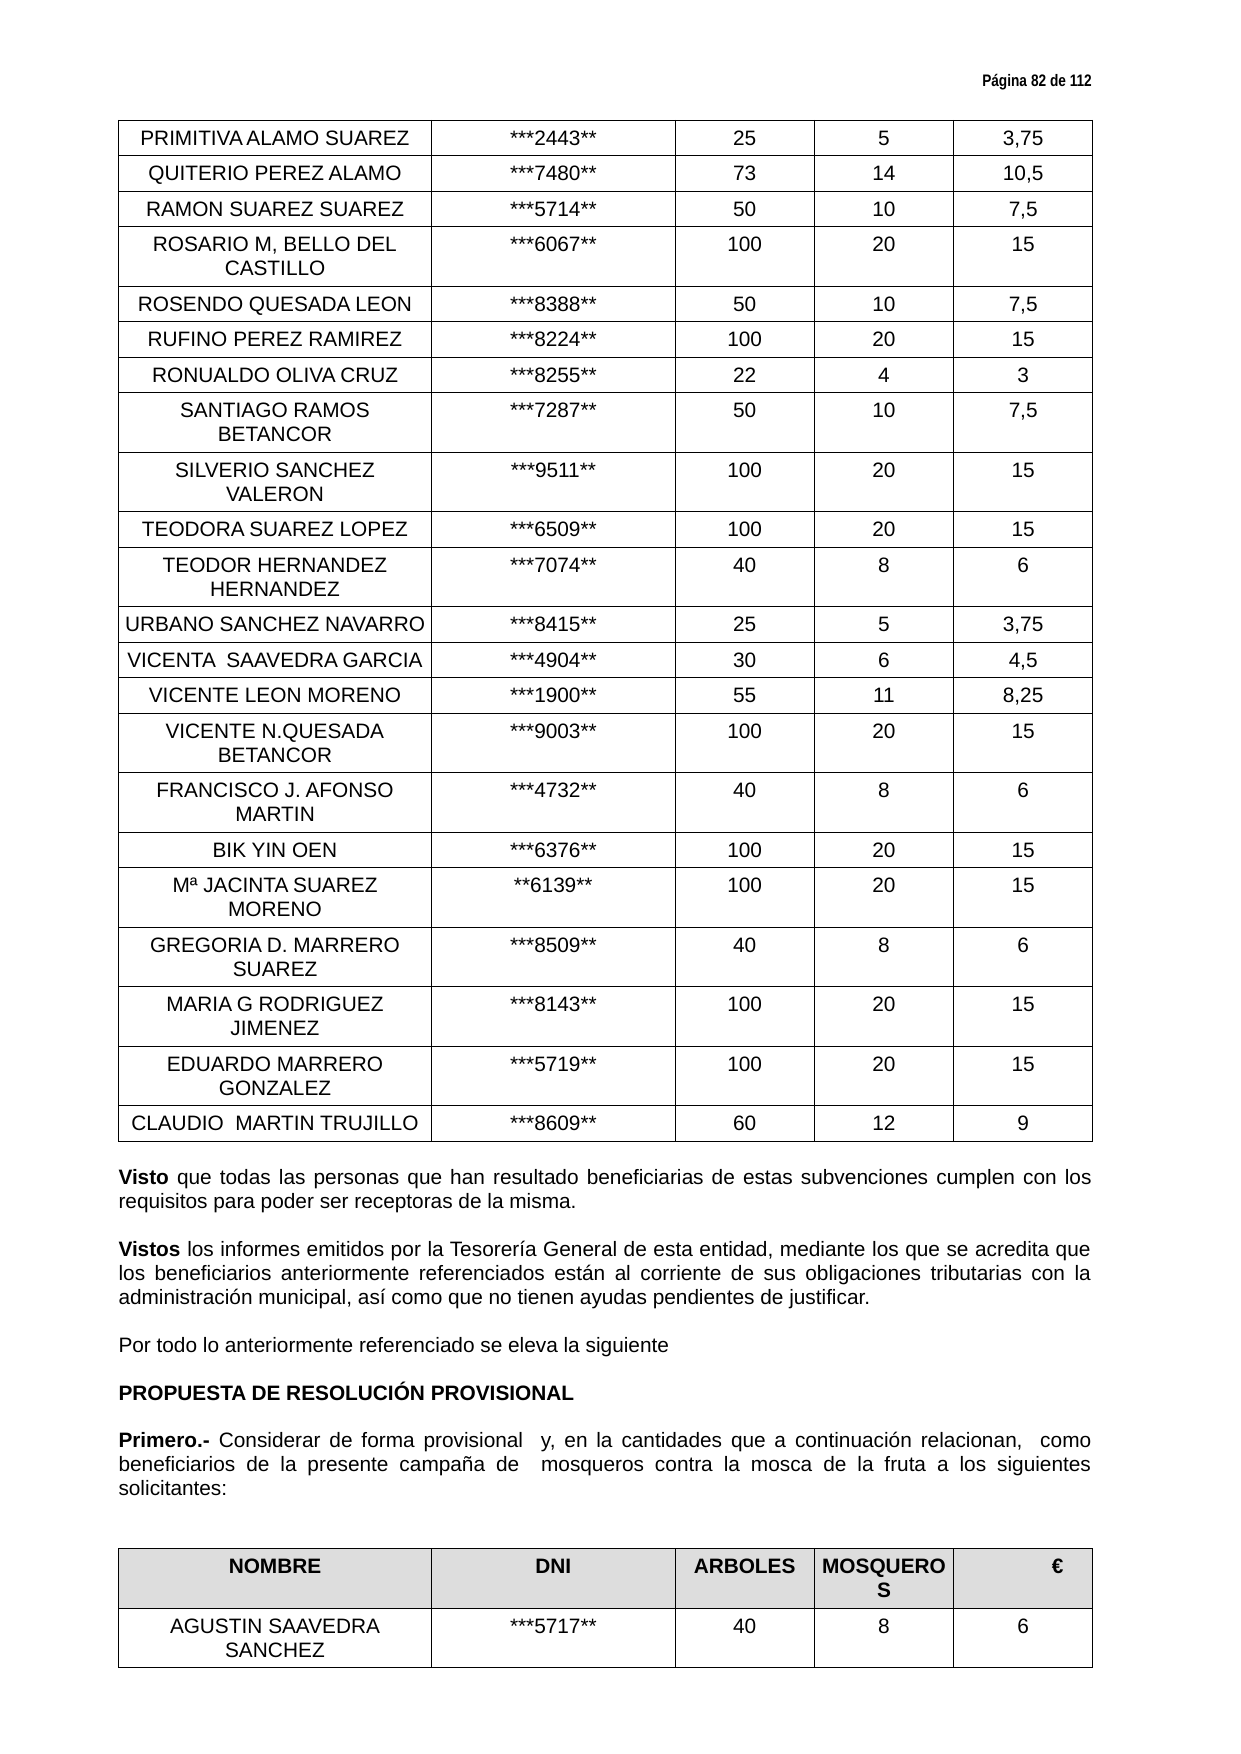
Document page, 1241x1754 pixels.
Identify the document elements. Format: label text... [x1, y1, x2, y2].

table_cell 73 [676, 156, 814, 191]
table_cell Mª JACINTA SUAREZ MORENO [119, 868, 431, 927]
table_cell 30 [676, 643, 814, 677]
table_cell 100 [676, 833, 814, 867]
text PROPUESTA DE RESOLUCIÓN PROVISIONAL [118, 1380, 1092, 1404]
table_cell 10 [815, 287, 953, 321]
table_cell ***4904** [432, 643, 675, 677]
table_cell 15 [954, 868, 1092, 927]
table_cell ***9003** [432, 714, 675, 772]
table_cell 15 [954, 987, 1092, 1046]
table_cell 40 [676, 773, 814, 832]
table_cell 4,5 [954, 643, 1092, 677]
table_header € [954, 1549, 1092, 1608]
text Primero.- Considerar de forma provisional y, en la cantidades que a continuación relacionan, como beneficiarios de la presente campaña de mosqueros contra la mosca de la fruta a los siguientes solicitantes: [118, 1428, 1092, 1500]
table_cell 10 [815, 192, 953, 226]
table_cell VICENTE N.QUESADA BETANCOR [119, 714, 431, 772]
table_cell 15 [954, 322, 1092, 357]
table_cell 15 [954, 833, 1092, 867]
table_cell ***8415** [432, 607, 675, 642]
table_cell ***8255** [432, 358, 675, 392]
table_cell SILVERIO SANCHEZ VALERON [119, 453, 431, 511]
table_cell 50 [676, 287, 814, 321]
table_cell 20 [815, 833, 953, 867]
table_cell 100 [676, 322, 814, 357]
table_cell 15 [954, 227, 1092, 286]
table_cell CLAUDIO MARTIN TRUJILLO [119, 1106, 431, 1141]
table_cell 3,75 [954, 121, 1092, 155]
table_cell 4 [815, 358, 953, 392]
table_cell 8 [815, 773, 953, 832]
table_cell 7,5 [954, 287, 1092, 321]
table_cell 40 [676, 548, 814, 606]
table_cell 20 [815, 714, 953, 772]
table_cell **6139** [432, 868, 675, 927]
table_header MOSQUEROS [815, 1549, 953, 1608]
table_cell 100 [676, 227, 814, 286]
table_cell ***5714** [432, 192, 675, 226]
table_cell 15 [954, 512, 1092, 547]
table_cell 3,75 [954, 607, 1092, 642]
table_cell 20 [815, 1047, 953, 1105]
table_cell 100 [676, 714, 814, 772]
table_cell TEODOR HERNANDEZ HERNANDEZ [119, 548, 431, 606]
table_cell ***2443** [432, 121, 675, 155]
table_cell 40 [676, 928, 814, 986]
table_cell 5 [815, 121, 953, 155]
table_cell ***6509** [432, 512, 675, 547]
table_cell 11 [815, 678, 953, 713]
table_cell FRANCISCO J. AFONSO MARTIN [119, 773, 431, 832]
table_cell 8,25 [954, 678, 1092, 713]
table_cell ***4732** [432, 773, 675, 832]
table_cell ***6376** [432, 833, 675, 867]
text Vistos los informes emitidos por la Tesorería General de esta entidad, mediante los que se acredita que los beneficiarios anteriormente referenciados están al corriente de sus obligaciones tributarias con la administración municipal, así como que no tienen ayudas pendientes de justificar. [118, 1237, 1092, 1308]
table_cell ***9511** [432, 453, 675, 511]
table_cell SANTIAGO RAMOS BETANCOR [119, 393, 431, 452]
table_cell 20 [815, 227, 953, 286]
table_cell ROSENDO QUESADA LEON [119, 287, 431, 321]
table_cell 25 [676, 121, 814, 155]
table_cell 100 [676, 1047, 814, 1105]
table_cell 5 [815, 607, 953, 642]
table_cell 50 [676, 393, 814, 452]
table_cell VICENTA SAAVEDRA GARCIA [119, 643, 431, 677]
text Visto que todas las personas que han resultado beneficiarias de estas subvenciones cumplen con los requisitos para poder ser receptoras de la misma. [118, 1165, 1092, 1213]
table_cell ***6067** [432, 227, 675, 286]
table_cell 20 [815, 868, 953, 927]
table_cell BIK YIN OEN [119, 833, 431, 867]
table_cell 50 [676, 192, 814, 226]
table_cell ***8224** [432, 322, 675, 357]
table_cell 6 [815, 643, 953, 677]
table_cell 10 [815, 393, 953, 452]
table_cell GREGORIA D. MARRERO SUAREZ [119, 928, 431, 986]
table_header DNI [432, 1549, 675, 1608]
table_cell RONUALDO OLIVA CRUZ [119, 358, 431, 392]
table_cell ***5717** [432, 1609, 675, 1667]
table_cell 6 [954, 928, 1092, 986]
table_cell 10,5 [954, 156, 1092, 191]
table_cell ***7480** [432, 156, 675, 191]
table_cell RAMON SUAREZ SUAREZ [119, 192, 431, 226]
table_cell EDUARDO MARRERO GONZALEZ [119, 1047, 431, 1105]
table_cell 8 [815, 928, 953, 986]
table_cell 100 [676, 512, 814, 547]
table_cell 100 [676, 868, 814, 927]
table_cell ***5719** [432, 1047, 675, 1105]
table_cell TEODORA SUAREZ LOPEZ [119, 512, 431, 547]
table_cell 8 [815, 1609, 953, 1667]
table_cell 15 [954, 453, 1092, 511]
table_cell ***8609** [432, 1106, 675, 1141]
table_cell QUITERIO PEREZ ALAMO [119, 156, 431, 191]
table_cell 6 [954, 773, 1092, 832]
table_cell ***8143** [432, 987, 675, 1046]
table_cell PRIMITIVA ALAMO SUAREZ [119, 121, 431, 155]
table_cell MARIA G RODRIGUEZ JIMENEZ [119, 987, 431, 1046]
table_cell ***8388** [432, 287, 675, 321]
table_cell 40 [676, 1609, 814, 1667]
table_cell 12 [815, 1106, 953, 1141]
table_cell ***8509** [432, 928, 675, 986]
table_cell 100 [676, 987, 814, 1046]
table_cell VICENTE LEON MORENO [119, 678, 431, 713]
table_cell 3 [954, 358, 1092, 392]
table_cell ***1900** [432, 678, 675, 713]
table_cell 15 [954, 1047, 1092, 1105]
table_cell 20 [815, 512, 953, 547]
table_cell 14 [815, 156, 953, 191]
table_cell 100 [676, 453, 814, 511]
table_cell 60 [676, 1106, 814, 1141]
table_cell URBANO SANCHEZ NAVARRO [119, 607, 431, 642]
table_cell 55 [676, 678, 814, 713]
table_cell 6 [954, 548, 1092, 606]
table_cell 9 [954, 1106, 1092, 1141]
table_cell 8 [815, 548, 953, 606]
table_cell 15 [954, 714, 1092, 772]
table_cell AGUSTIN SAAVEDRA SANCHEZ [119, 1609, 431, 1667]
table_cell ROSARIO M, BELLO DEL CASTILLO [119, 227, 431, 286]
table_cell ***7287** [432, 393, 675, 452]
table_cell 22 [676, 358, 814, 392]
table_cell 25 [676, 607, 814, 642]
text Por todo lo anteriormente referenciado se eleva la siguiente [118, 1332, 1092, 1356]
table_cell 7,5 [954, 393, 1092, 452]
table_cell RUFINO PEREZ RAMIREZ [119, 322, 431, 357]
table_cell 20 [815, 322, 953, 357]
table_cell 20 [815, 987, 953, 1046]
table_cell 7,5 [954, 192, 1092, 226]
table_header ARBOLES [676, 1549, 814, 1608]
table_cell ***7074** [432, 548, 675, 606]
table_header NOMBRE [119, 1549, 431, 1608]
table_cell 6 [954, 1609, 1092, 1667]
table_cell 20 [815, 453, 953, 511]
